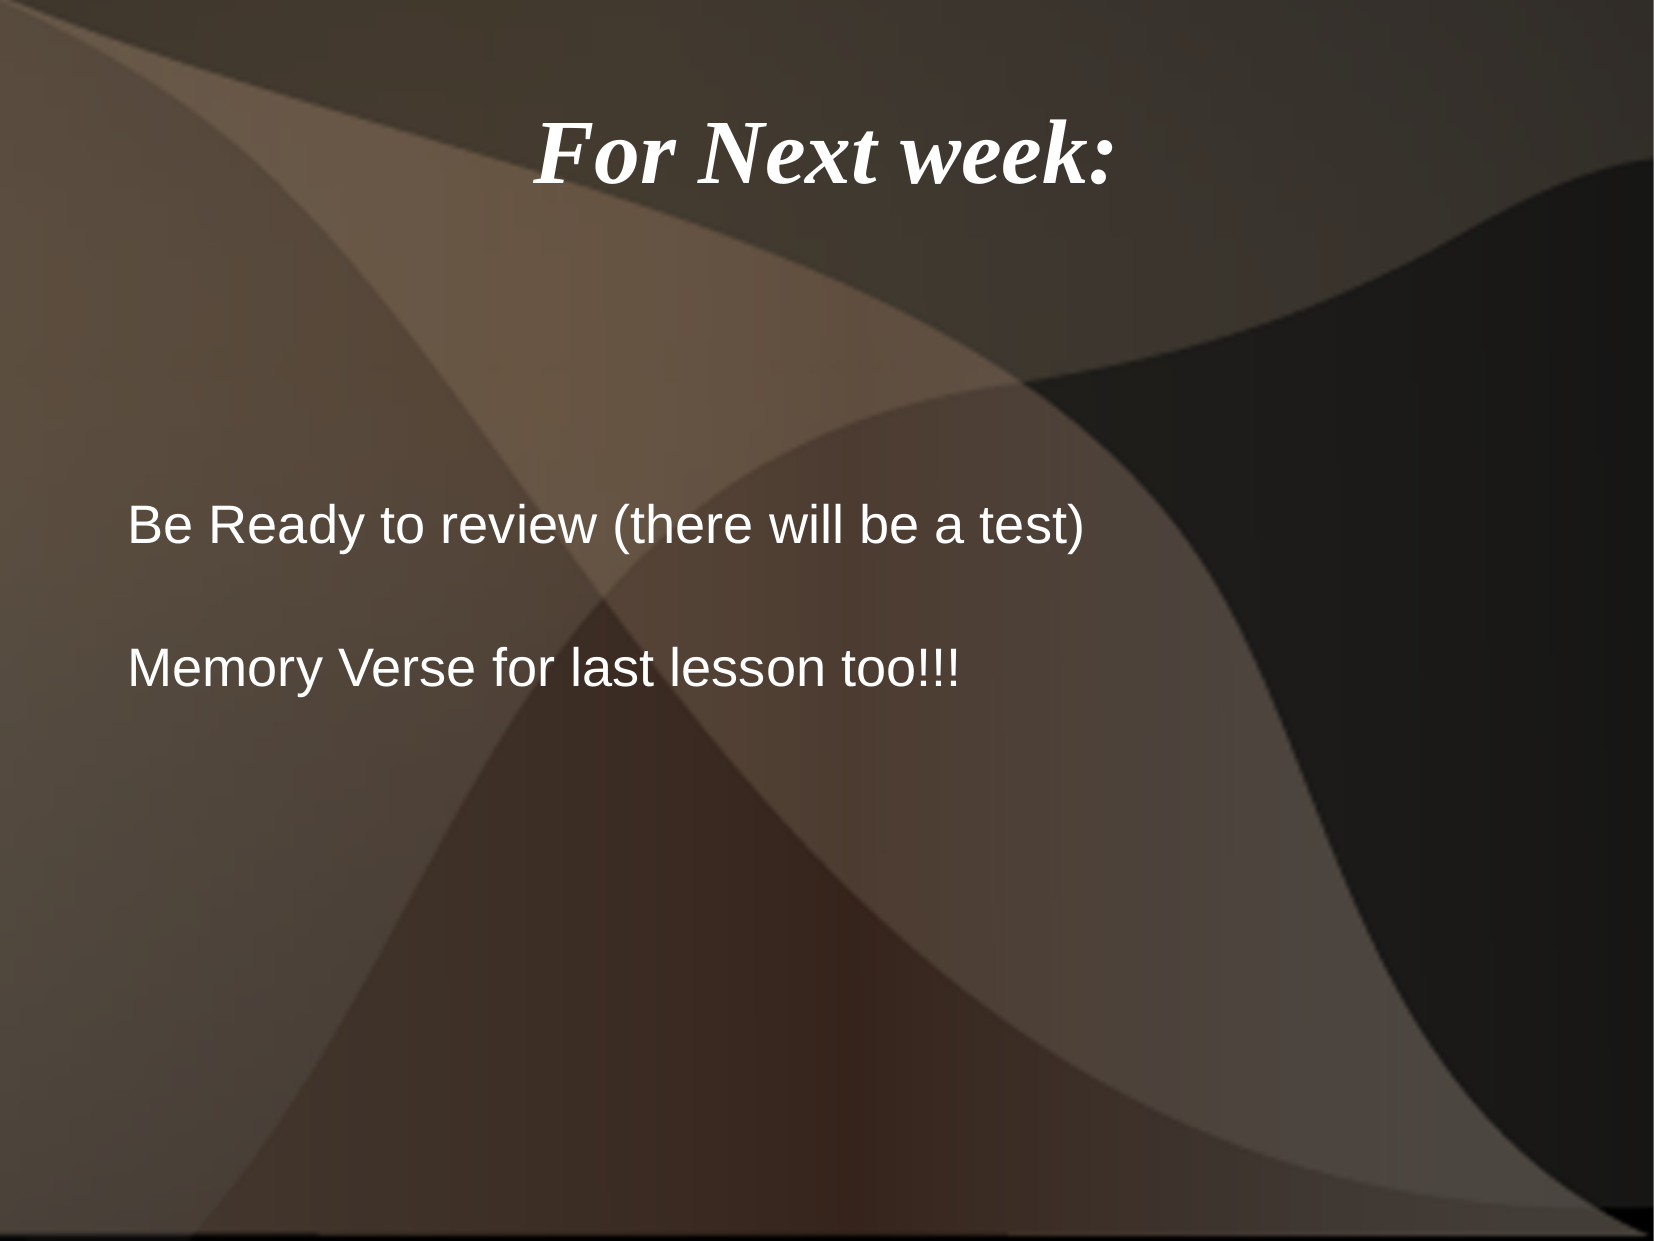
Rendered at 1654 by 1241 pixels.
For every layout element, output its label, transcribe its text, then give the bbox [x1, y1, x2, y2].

title For Next week: [82, 56, 1571, 250]
text_box Memory Verse for last lesson too!!! [112, 630, 978, 706]
text_box Be Ready to review (there will be a test) [112, 487, 1102, 563]
picture [0, 0, 1654, 1241]
